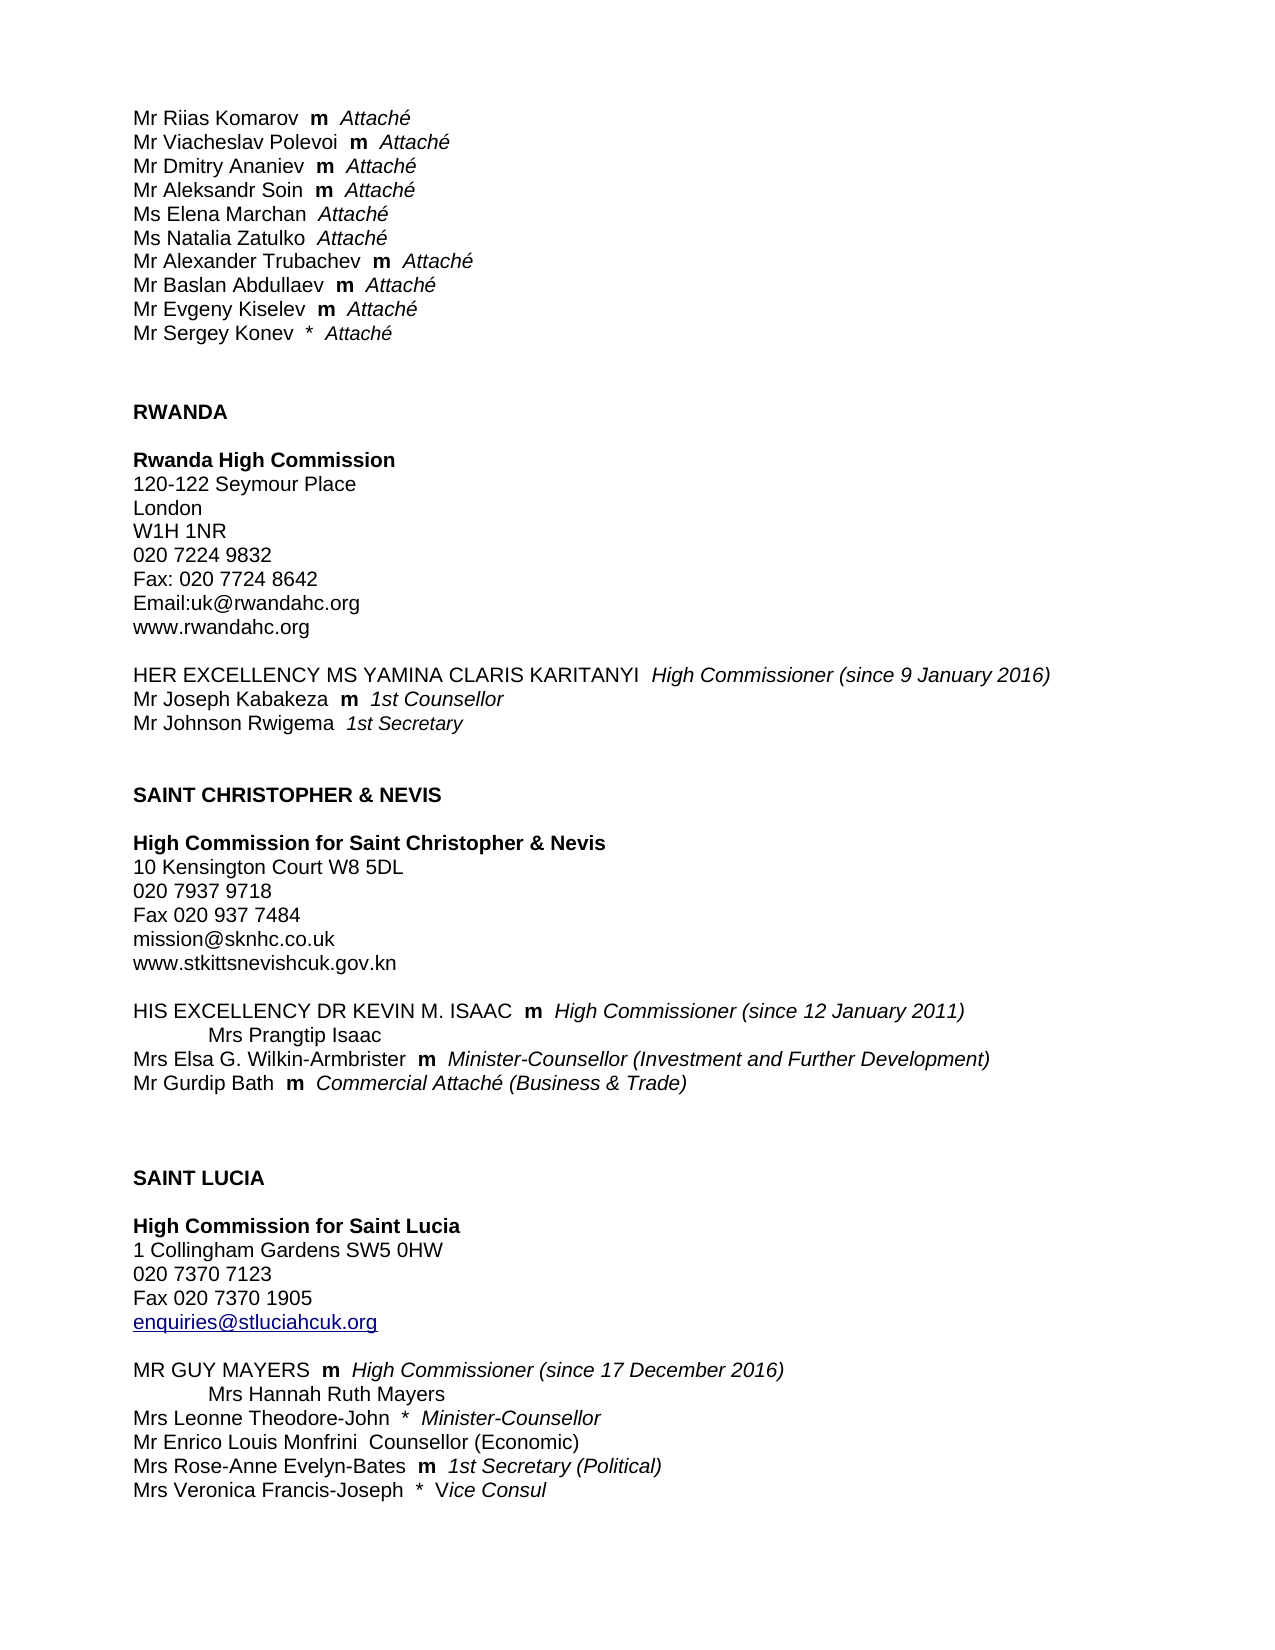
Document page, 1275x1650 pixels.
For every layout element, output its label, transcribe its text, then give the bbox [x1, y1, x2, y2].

text Mr Joseph Kabakeza m 1st Counsellor [133, 687, 1181, 711]
text enquiries@stluciahcuk.org [133, 1310, 1181, 1334]
text Mrs Prangtip Isaac [133, 1022, 1181, 1046]
text Ms Natalia Zatulko Attaché [133, 225, 1181, 249]
text Mrs Elsa G. Wilkin-Armbrister m Minister-Counsellor (Investment and Further Development) [133, 1046, 1181, 1070]
text Mr Viacheslav Polevoi m Attaché [133, 129, 1181, 153]
text Email:uk@rwandahc.org [133, 591, 1181, 615]
text Mr Baslan Abdullaev m Attaché [133, 273, 1181, 297]
text Mr Alexander Trubachev m Attaché [133, 249, 1181, 273]
text High Commission for Saint Lucia [133, 1214, 1181, 1238]
text Fax 020 7370 1905 [133, 1286, 1181, 1310]
text Fax 020 937 7484 [133, 903, 1181, 927]
text Mr Sergey Konev * Attaché [133, 321, 1181, 345]
text Mr Johnson Rwigema 1st Secretary [133, 711, 1181, 735]
text Mrs Leonne Theodore-John * Minister-Counsellor [133, 1406, 1181, 1430]
text 1 Collingham Gardens SW5 0HW [133, 1238, 1181, 1262]
text SAINT CHRISTOPHER & NEVIS [133, 783, 1181, 807]
text London [133, 495, 1181, 519]
text 120-122 Seymour Place [133, 471, 1181, 495]
text Mr Gurdip Bath m Commercial Attaché (Business & Trade) [133, 1070, 1181, 1094]
text Mr Evgeny Kiselev m Attaché [133, 297, 1181, 321]
text 020 7370 7123 [133, 1262, 1181, 1286]
text www.rwandahc.org [133, 615, 1181, 639]
text www.stkittsnevishcuk.gov.kn [133, 951, 1181, 974]
text Mrs Rose-Anne Evelyn-Bates m 1st Secretary (Political) [133, 1454, 1181, 1478]
text Mr Enrico Louis Monfrini Counsellor (Economic) [133, 1430, 1181, 1454]
text W1H 1NR [133, 519, 1181, 543]
text High Commission for Saint Christopher & Nevis [133, 831, 1181, 855]
text Mr Dmitry Ananiev m Attaché [133, 153, 1181, 177]
text HIS EXCELLENCY DR KEVIN M. ISAAC m High Commissioner (since 12 January 2011) [133, 998, 1181, 1022]
text MR GUY MAYERS m High Commissioner (since 17 December 2016) [133, 1358, 1181, 1382]
text Mrs Veronica Francis-Joseph * Vice Consul [133, 1478, 1181, 1502]
text Fax: 020 7724 8642 [133, 567, 1181, 591]
subtitle SAINT LUCIA [133, 1166, 1181, 1190]
text Mr Aleksandr Soin m Attaché [133, 177, 1181, 201]
text 020 7224 9832 [133, 543, 1181, 567]
text Mr Riias Komarov m Attaché [133, 106, 1181, 129]
text HER EXCELLENCY MS YAMINA CLARIS KARITANYI High Commissioner (since 9 January 2016) [133, 663, 1181, 687]
text 10 Kensington Court W8 5DL [133, 855, 1181, 879]
text mission@sknhc.co.uk [133, 927, 1181, 951]
text 020 7937 9718 [133, 879, 1181, 903]
text Rwanda High Commission [133, 447, 1181, 471]
text Mrs Hannah Ruth Mayers [133, 1382, 1181, 1406]
text Ms Elena Marchan Attaché [133, 201, 1181, 225]
subtitle RWANDA [133, 399, 1181, 423]
